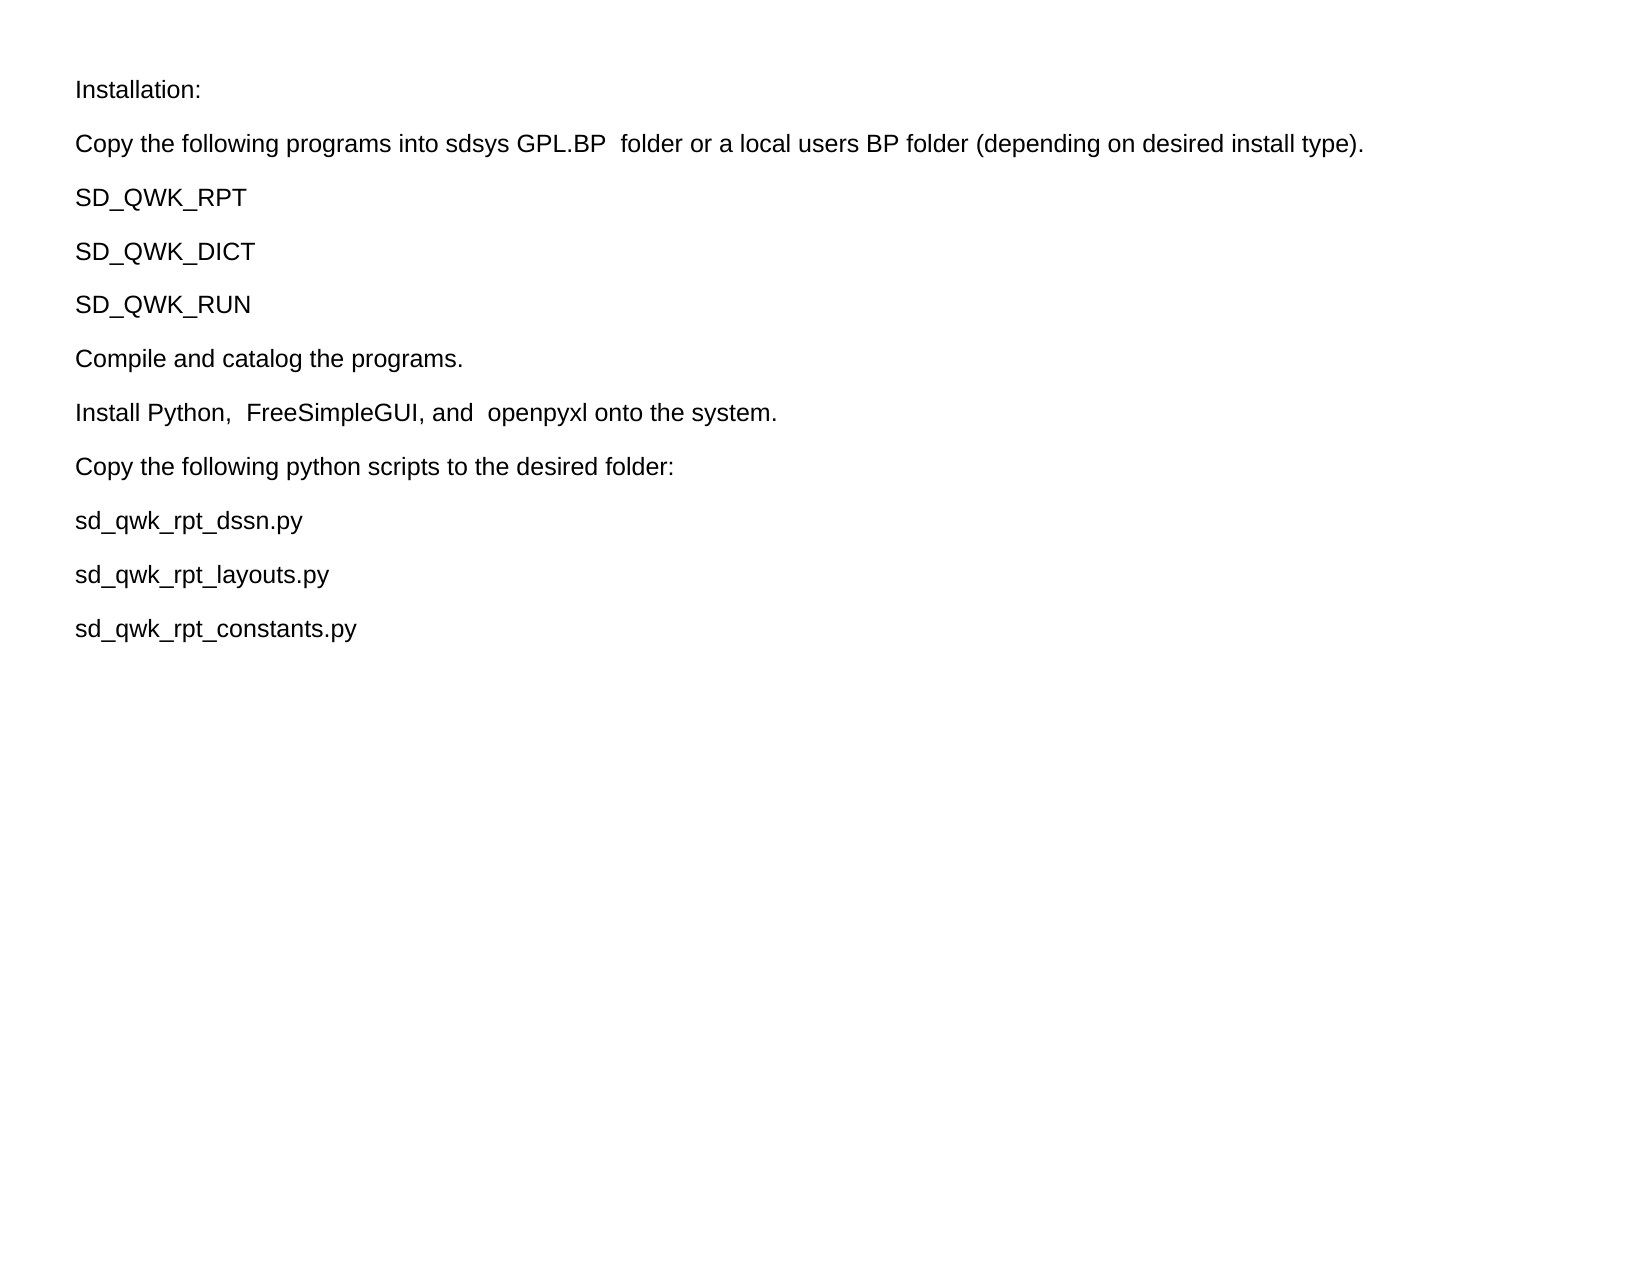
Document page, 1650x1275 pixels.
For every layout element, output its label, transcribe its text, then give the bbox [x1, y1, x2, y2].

text sd_qwk_rpt_dssn.py [75, 506, 1575, 534]
text SD_QWK_DICT [75, 237, 1575, 265]
text SD_QWK_RPT [75, 183, 1575, 211]
text Install Python, FreeSimpleGUI, and openpyxl onto the system. [75, 398, 1575, 427]
text Compile and catalog the programs. [75, 344, 1575, 373]
text SD_QWK_RUN [75, 290, 1575, 319]
text Installation: [75, 75, 1575, 104]
text sd_qwk_rpt_layouts.py [75, 560, 1575, 588]
text sd_qwk_rpt_constants.py [75, 613, 1575, 642]
text Copy the following python scripts to the desired folder: [75, 452, 1575, 481]
text Copy the following programs into sdsys GPL.BP folder or a local users BP folder (depending on desired install type). [75, 129, 1575, 158]
